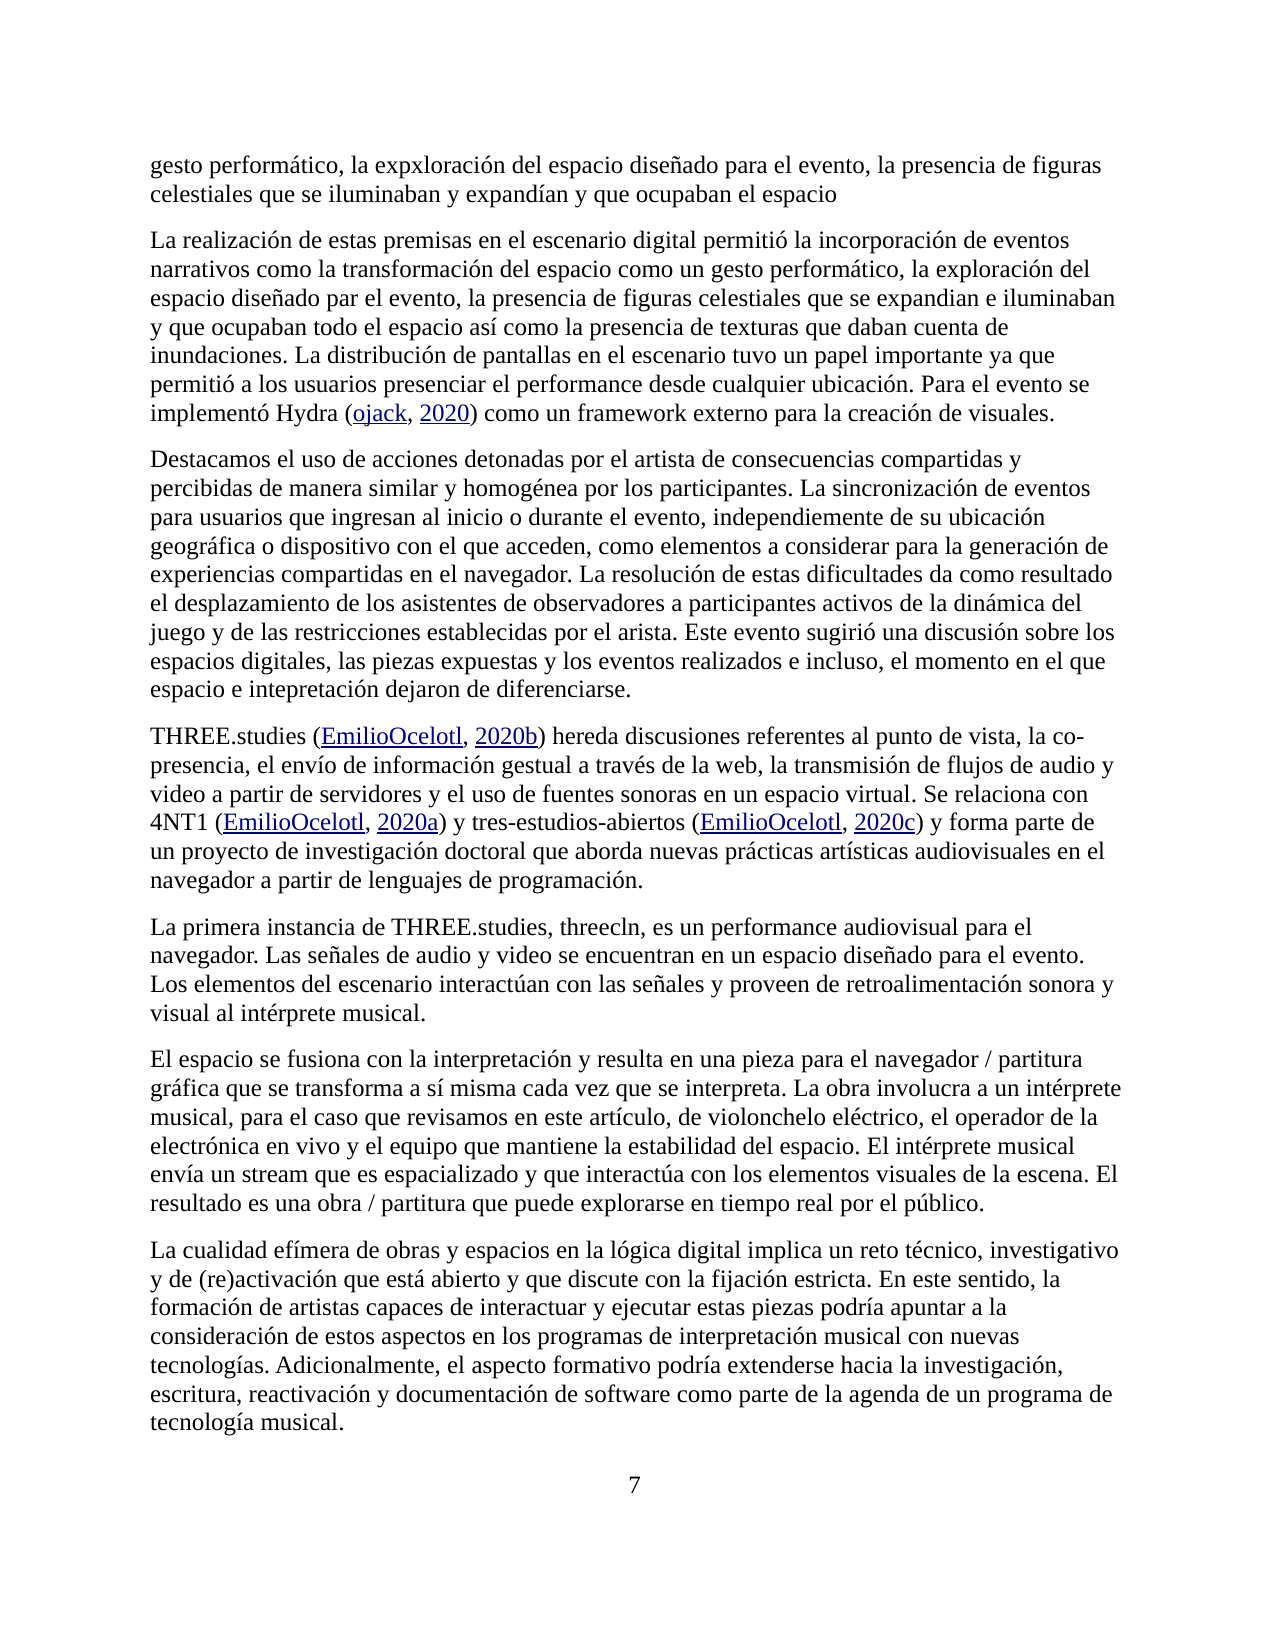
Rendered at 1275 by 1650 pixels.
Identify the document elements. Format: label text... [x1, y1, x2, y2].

text El espacio se fusiona con la interpretación y resulta en una pieza para el navegador / partitura gráfica que se transforma a sí misma cada vez que se interpreta. La obra involucra a un intérprete musical, para el caso que revisamos en este artículo, de violonchelo eléctrico, el operador de la electrónica en vivo y el equipo que mantiene la estabilidad del espacio. El intérprete musical envía un stream que es espacializado y que interactúa con los elementos visuales de la escena. El resultado es una obra / partitura que puede explorarse en tiempo real por el público. [150, 1044, 1125, 1217]
text La realización de estas premisas en el escenario digital permitió la incorporación de eventos narrativos como la transformación del espacio como un gesto performático, la exploración del espacio diseñado par el evento, la presencia de figuras celestiales que se expandian e iluminaban y que ocupaban todo el espacio así como la presencia de texturas que daban cuenta de inundaciones. La distribución de pantallas en el escenario tuvo un papel importante ya que permitió a los usuarios presenciar el performance desde cualquier ubicación. Para el evento se implementó Hydra (ojack, 2020) como un framework externo para la creación de visuales. [150, 225, 1125, 427]
text La primera instancia de THREE.studies, threecln, es un performance audiovisual para el navegador. Las señales de audio y video se encuentran en un espacio diseñado para el evento. Los elementos del escenario interactúan con las señales y proveen de retroalimentación sonora y visual al intérprete musical. [150, 912, 1125, 1027]
text Destacamos el uso de acciones detonadas por el artista de consecuencias compartidas y percibidas de manera similar y homogénea por los participantes. La sincronización de eventos para usuarios que ingresan al inicio o durante el evento, independiemente de su ubicación geográfica o dispositivo con el que acceden, como elementos a considerar para la generación de experiencias compartidas en el navegador. La resolución de estas dificultades da como resultado el desplazamiento de los asistentes de observadores a participantes activos de la dinámica del juego y de las restricciones establecidas por el arista. Este evento sugirió una discusión sobre los espacios digitales, las piezas expuestas y los eventos realizados e incluso, el momento en el que espacio e intepretación dejaron de diferenciarse. [150, 444, 1125, 703]
text La cualidad efímera de obras y espacios en la lógica digital implica un reto técnico, investigativo y de (re)activación que está abierto y que discute con la fijación estricta. En este sentido, la formación de artistas capaces de interactuar y ejecutar estas piezas podría apuntar a la consideración de estos aspectos en los programas de interpretación musical con nuevas tecnologías. Adicionalmente, el aspecto formativo podría extenderse hacia la investigación, escritura, reactivación y documentación de software como parte de la agenda de un programa de tecnología musical. [150, 1235, 1125, 1436]
text THREE.studies (EmilioOcelotl, 2020b) hereda discusiones referentes al punto de vista, la co-presencia, el envío de información gestual a través de la web, la transmisión de flujos de audio y video a partir de servidores y el uso de fuentes sonoras en un espacio virtual. Se relaciona con 4NT1 (EmilioOcelotl, 2020a) y tres-estudios-abiertos (EmilioOcelotl, 2020c) y forma parte de un proyecto de investigación doctoral que aborda nuevas prácticas artísticas audiovisuales en el navegador a partir de lenguajes de programación. [150, 721, 1125, 894]
text gesto performático, la expxloración del espacio diseñado para el evento, la presencia de figuras celestiales que se iluminaban y expandían y que ocupaban el espacio [150, 150, 1125, 207]
